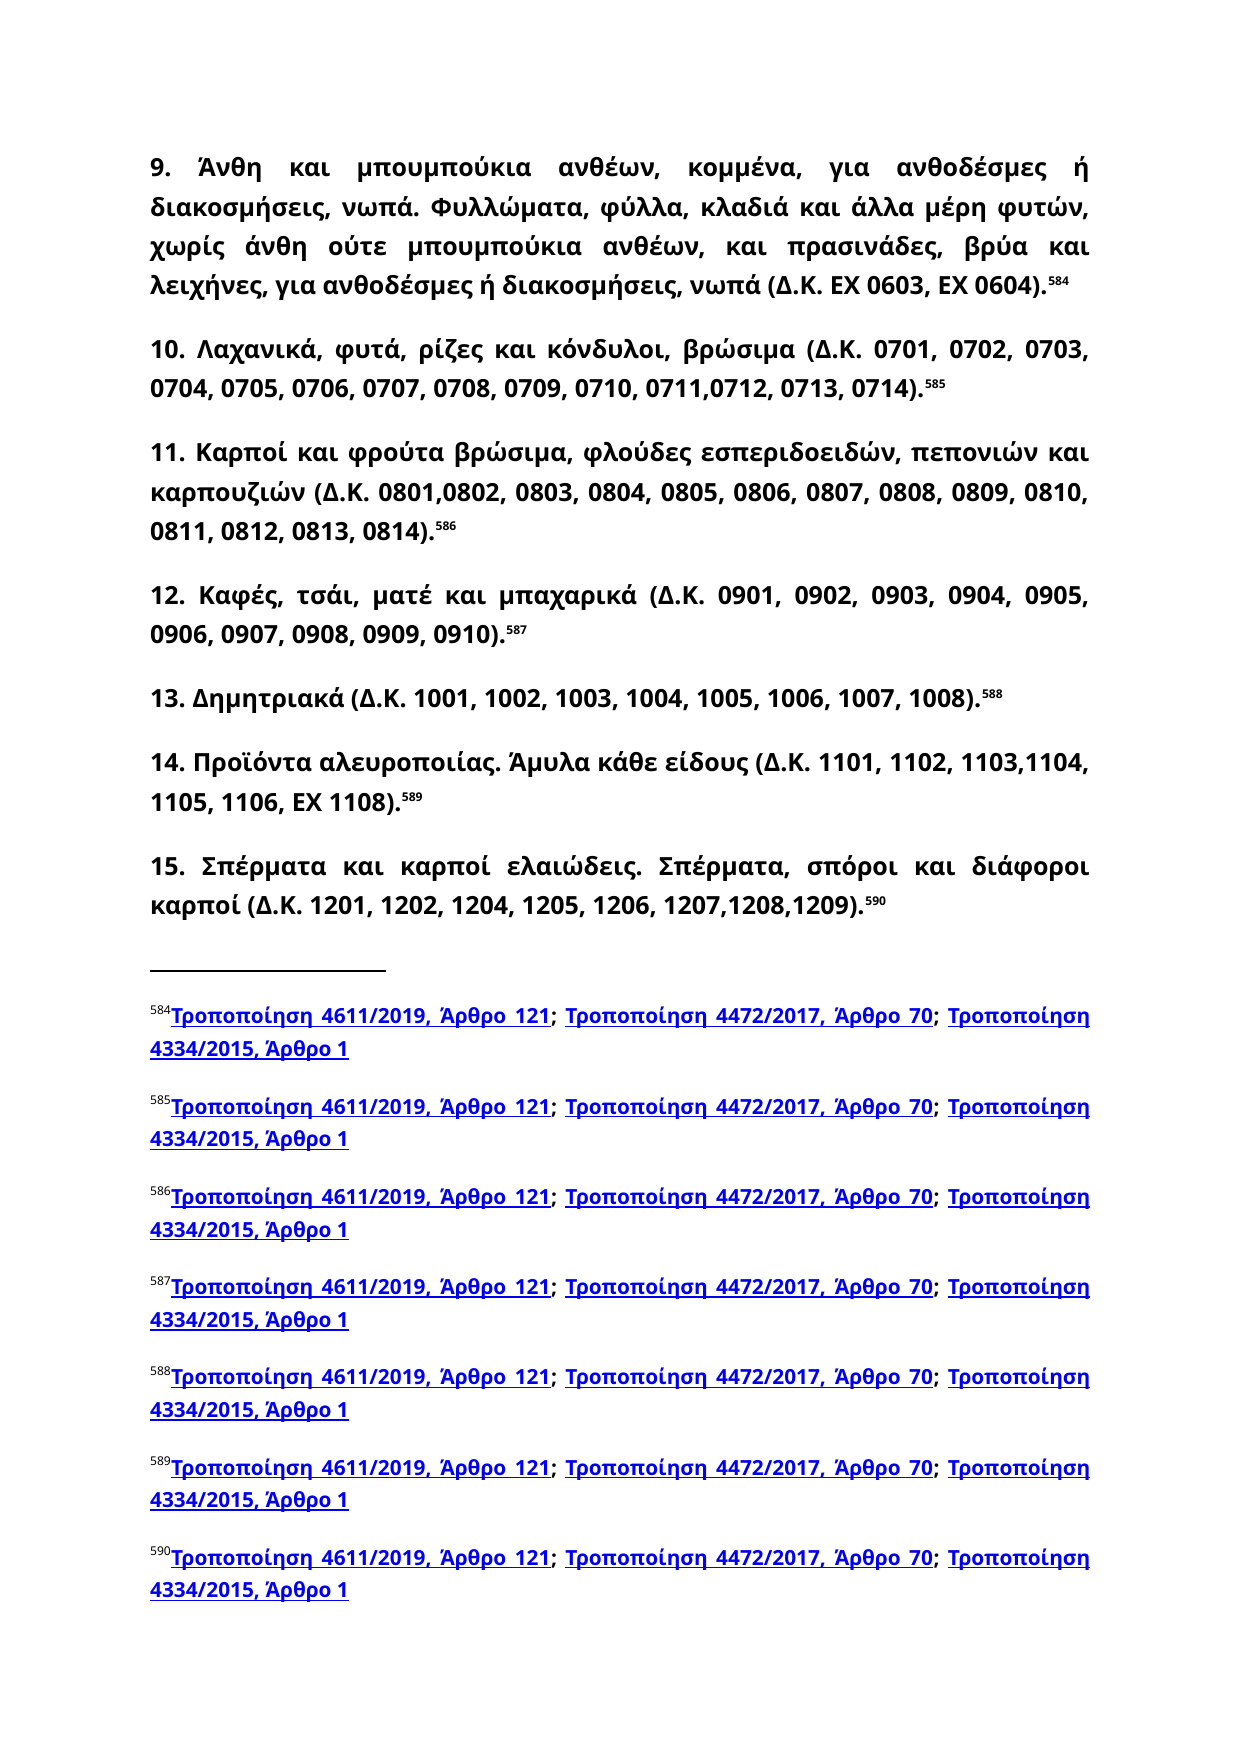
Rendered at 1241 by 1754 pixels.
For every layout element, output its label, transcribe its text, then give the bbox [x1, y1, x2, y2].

text 9. Άνθη και μπουμπούκια ανθέων, κομμένα, για ανθοδέσμες ή διακοσμήσεις, νωπά. Φυλλώματα, φύλλα, κλαδιά και άλλα μέρη φυτών, χωρίς άνθη ούτε μπουμπούκια ανθέων, και πρασινάδες, βρύα και λειχήνες, για ανθοδέσμες ή διακοσμήσεις, νωπά (Δ.Κ. ΕΧ 0603, ΕΧ 0604). [150, 150, 1090, 302]
text Τροποποίηση 4611/2019, Άρθρο 121; Τροποποίηση 4472/2017, Άρθρο 70; Τροποποίηση 4334/2015, Άρθρο 1 [150, 1453, 1090, 1514]
text 13. Δημητριακά (Δ.Κ. 1001, 1002, 1003, 1004, 1005, 1006, 1007, 1008). [150, 681, 1090, 715]
text 11. Καρποί και φρούτα βρώσιμα, φλούδες εσπεριδοειδών, πεπονιών και καρπουζιών (Δ.Κ. 0801,0802, 0803, 0804, 0805, 0806, 0807, 0808, 0809, 0810, 0811, 0812, 0813, 0814). [150, 435, 1090, 547]
text 14. Προϊόντα αλευροποιίας. Άμυλα κάθε είδους (Δ.Κ. 1101, 1102, 1103,1104, 1105, 1106, ΕΧ 1108). [150, 745, 1090, 818]
text Τροποποίηση 4611/2019, Άρθρο 121; Τροποποίηση 4472/2017, Άρθρο 70; Τροποποίηση 4334/2015, Άρθρο 1 [150, 1002, 1090, 1063]
text 12. Καφές, τσάι, ματέ και μπαχαρικά (Δ.Κ. 0901, 0902, 0903, 0904, 0905, 0906, 0907, 0908, 0909, 0910). [150, 577, 1090, 651]
text Τροποποίηση 4611/2019, Άρθρο 121; Τροποποίηση 4472/2017, Άρθρο 70; Τροποποίηση 4334/2015, Άρθρο 1 [150, 1182, 1090, 1243]
text 10. Λαχανικά, φυτά, ρίζες και κόνδυλοι, βρώσιμα (Δ.Κ. 0701, 0702, 0703, 0704, 0705, 0706, 0707, 0708, 0709, 0710, 0711,0712, 0713, 0714). [150, 332, 1090, 405]
text Τροποποίηση 4611/2019, Άρθρο 121; Τροποποίηση 4472/2017, Άρθρο 70; Τροποποίηση 4334/2015, Άρθρο 1 [150, 1272, 1090, 1333]
text Τροποποίηση 4611/2019, Άρθρο 121; Τροποποίηση 4472/2017, Άρθρο 70; Τροποποίηση 4334/2015, Άρθρο 1 [150, 1543, 1090, 1604]
text Τροποποίηση 4611/2019, Άρθρο 121; Τροποποίηση 4472/2017, Άρθρο 70; Τροποποίηση 4334/2015, Άρθρο 1 [150, 1362, 1090, 1423]
text Τροποποίηση 4611/2019, Άρθρο 121; Τροποποίηση 4472/2017, Άρθρο 70; Τροποποίηση 4334/2015, Άρθρο 1 [150, 1092, 1090, 1153]
text 15. Σπέρματα και καρποί ελαιώδεις. Σπέρματα, σπόροι και διάφοροι καρποί (Δ.Κ. 1201, 1202, 1204, 1205, 1206, 1207,1208,1209). [150, 848, 1090, 922]
